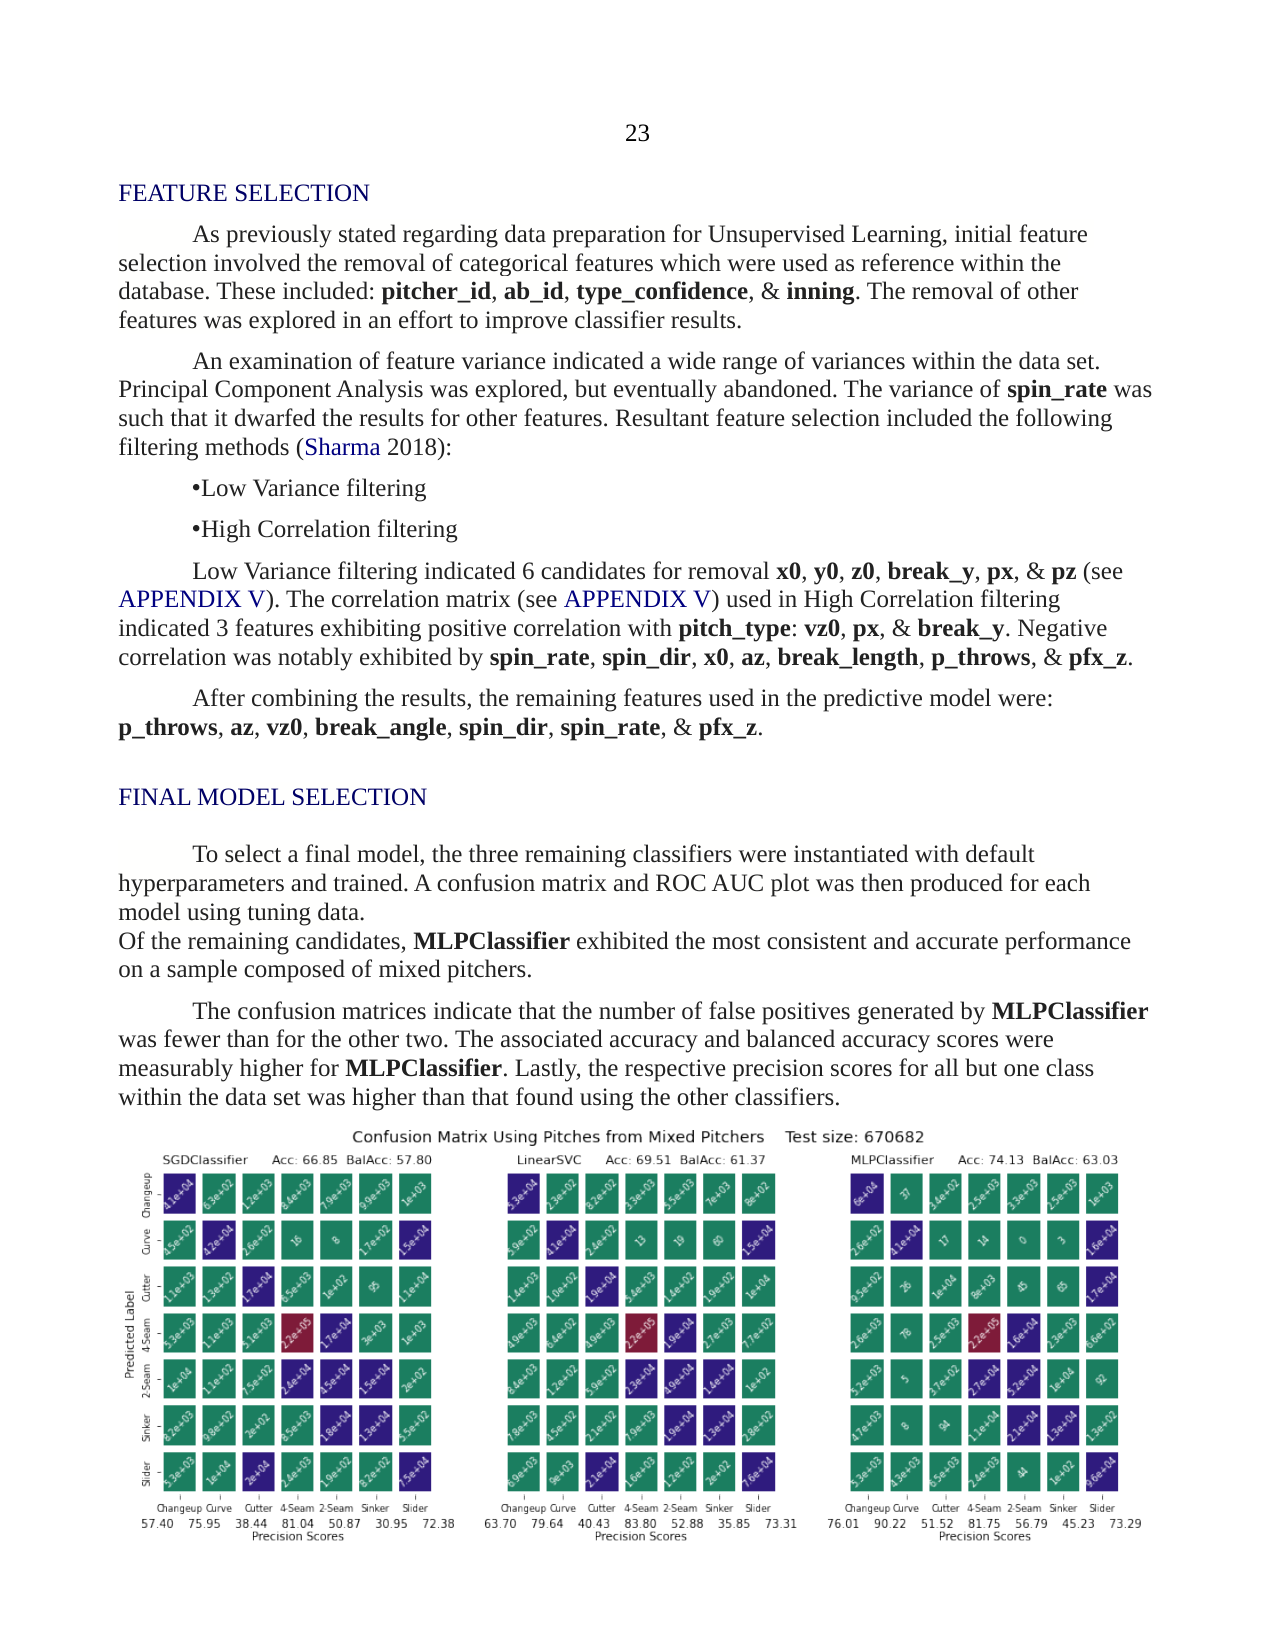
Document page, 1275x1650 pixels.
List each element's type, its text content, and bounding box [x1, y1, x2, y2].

text FINAL MODEL SELECTION [118, 782, 1157, 811]
text Of the remaining candidates, MLPClassifier exhibited the most consistent and accurate performance on a sample composed of mixed pitchers. [118, 926, 1157, 983]
picture [118, 1123, 1157, 1551]
text Low Variance filtering indicated 6 candidates for removal x0, y0, z0, break_y, px, & pz (see APPENDIX V). The correlation matrix (see APPENDIX V) used in High Correlation filtering indicated 3 features exhibiting positive correlation with pitch_type: vz0, px, & break_y. Negative correlation was notably exhibited by spin_rate, spin_dir, x0, az, break_length, p_throws, & pfx_z. [118, 556, 1157, 671]
list High Correlation filtering [118, 514, 1157, 543]
list Low Variance filtering [118, 473, 1157, 502]
text After combining the results, the remaining features used in the predictive model were: p_throws, az, vz0, break_angle, spin_dir, spin_rate, & pfx_z. [118, 683, 1157, 741]
text FEATURE SELECTION [118, 178, 1157, 207]
text To select a final model, the three remaining classifiers were instantiated with default hyperparameters and trained. A confusion matrix and ROC AUC plot was then produced for each model using tuning data. [118, 839, 1157, 926]
text The confusion matrices indicate that the number of false positives generated by MLPClassifier was fewer than for the other two. The associated accuracy and balanced accuracy scores were measurably higher for MLPClassifier. Lastly, the respective precision scores for all but one class within the data set was higher than that found using the other classifiers. [118, 996, 1157, 1111]
text As previously stated regarding data preparation for Unsupervised Learning, initial feature selection involved the removal of categorical features which were used as reference within the database. These included: pitcher_id, ab_id, type_confidence, & inning. The removal of other features was explored in an effort to improve classifier results. [118, 219, 1157, 334]
text An examination of feature variance indicated a wide range of variances within the data set. Principal Component Analysis was explored, but eventually abandoned. The variance of spin_rate was such that it dwarfed the results for other features. Resultant feature selection included the following filtering methods (Sharma 2018): [118, 346, 1157, 461]
